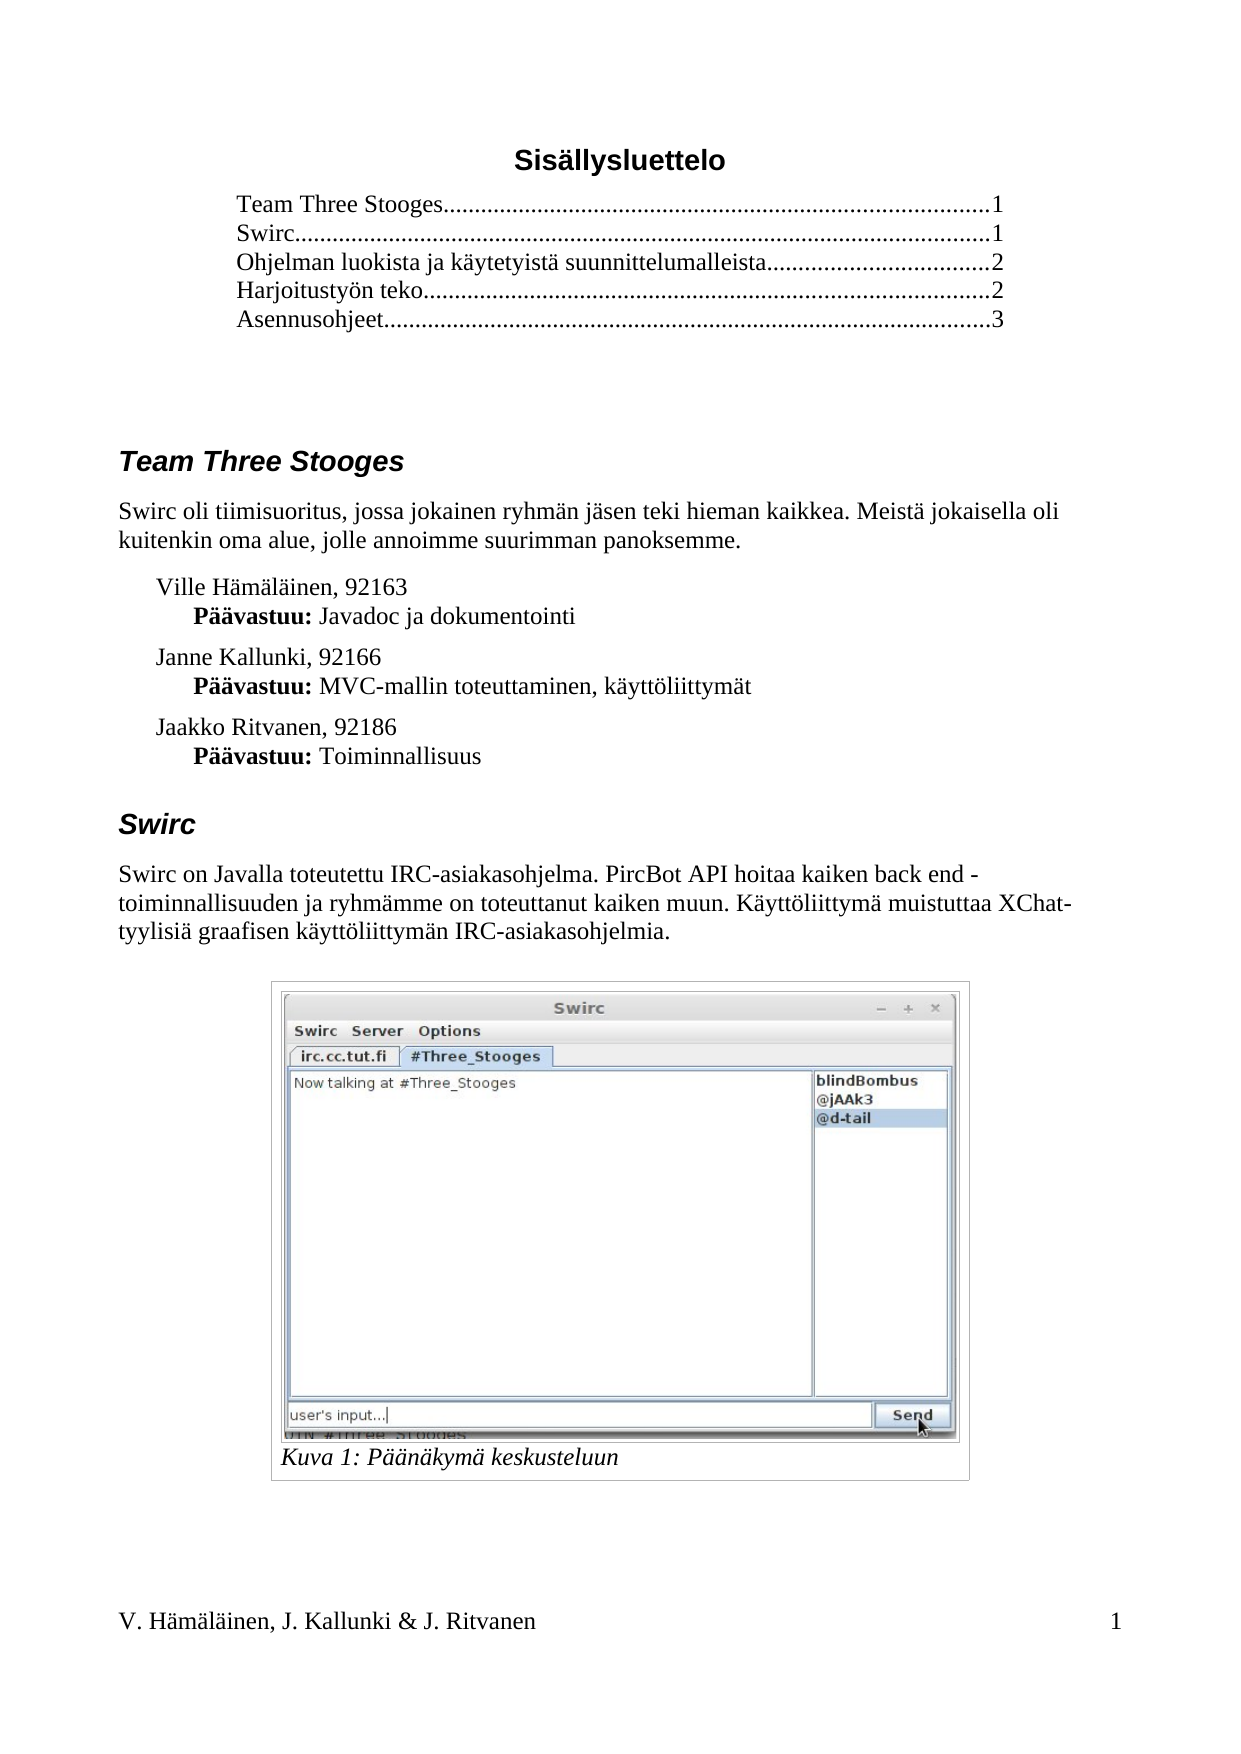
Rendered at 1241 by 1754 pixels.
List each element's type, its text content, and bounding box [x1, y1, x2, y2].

text Swirc on Javalla toteutettu IRC-asiakasohjelma. PircBot API hoitaa kaiken back end -toiminnallisuuden ja ryhmämme on toteuttanut kaiken muun. Käyttöliittymä muistuttaa XChat-tyylisiä graafisen käyttöliittymän IRC-asiakasohjelmia. [118, 859, 1122, 945]
subtitle Swirc [118, 807, 1122, 841]
text Team Three Stooges 1 [236, 189, 1004, 218]
subtitle Team Three Stooges [118, 444, 1122, 478]
text Swirc oli tiimisuoritus, jossa jokainen ryhmän jäsen teki hieman kaikkea. Meistä jokaisella oli kuitenkin oma alue, jolle annoimme suurimman panoksemme. [118, 496, 1122, 554]
text Ohjelman luokista ja käytetyistä suunnittelumalleista 2 [236, 247, 1004, 275]
subtitle Sisällysluettelo [118, 143, 1122, 177]
text Swirc 1 [236, 218, 1004, 247]
text Asennusohjeet 3 [236, 304, 1004, 333]
text Harjoitustyön teko 2 [236, 275, 1004, 304]
list Janne Kallunki, 92166 Päävastuu: MVC-mallin toteuttaminen, käyttöliittymät [156, 642, 1122, 699]
list Ville Hämäläinen, 92163 Päävastuu: Javadoc ja dokumentointi [156, 572, 1122, 629]
picture [284, 994, 957, 1439]
text Kuva 1: Päänäkymä keskusteluun [281, 1443, 960, 1471]
text [282, 992, 959, 1442]
list Jaakko Ritvanen, 92186 Päävastuu: Toiminnallisuus [156, 712, 1122, 769]
